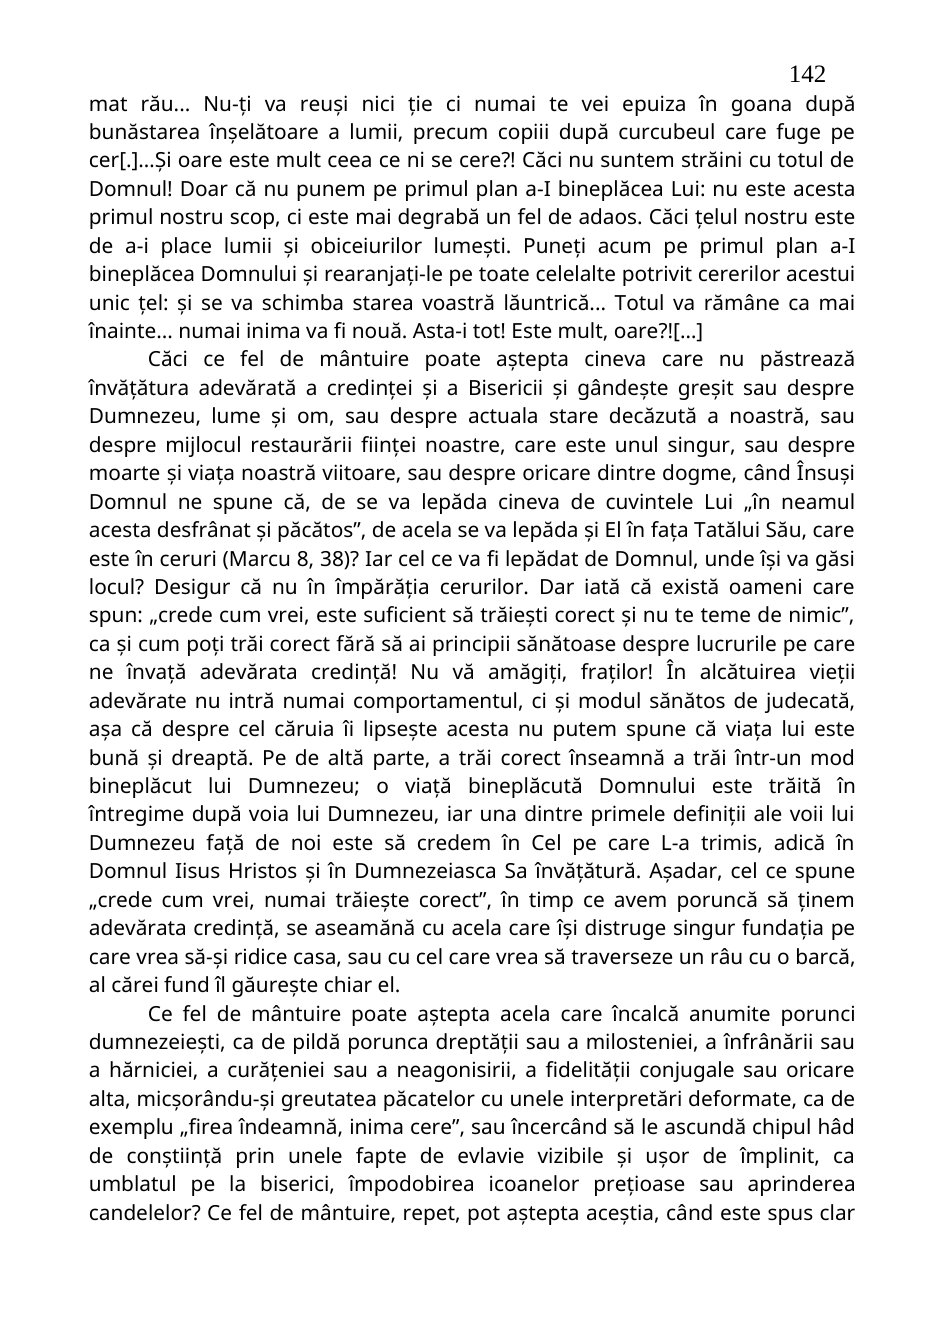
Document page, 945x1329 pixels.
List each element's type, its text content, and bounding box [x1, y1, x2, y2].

text Căci ce fel de mântuire poate aştepta cineva care nu păstrează învăţătura adevărată a credinţei şi a Bisericii şi gândeşte greşit sau despre Dumnezeu, lume şi om, sau despre actuala stare decăzută a noastră, sau despre mijlocul restaurării fiinţei noastre, care este unul singur, sau despre moarte şi viaţa noastră viitoare, sau despre oricare dintre dogme, când Însuşi Domnul ne spune că, de se va lepăda cineva de cuvintele Lui „în neamul acesta desfrânat şi păcătos”, de acela se va lepăda şi El în faţa Tatălui Său, care este în ceruri (Marcu 8, 38)? Iar cel ce va fi lepădat de Domnul, unde îşi va găsi locul? Desigur că nu în împărăţia cerurilor. Dar iată că există oameni care spun: „crede cum vrei, este suficient să trăieşti corect şi nu te teme de nimic”, ca şi cum poţi trăi corect fără să ai principii sănătoase despre lucrurile pe care ne învaţă adevărata credinţă! Nu vă amăgiţi, fraţilor! În alcătuirea vieţii adevărate nu intră numai comportamentul, ci şi modul sănătos de judecată, aşa că despre cel căruia îi lipseşte acesta nu putem spune că viaţa lui este bună şi dreaptă. Pe de altă parte, a trăi corect înseamnă a trăi într-un mod bineplăcut lui Dumnezeu; o viaţă bineplăcută Domnului este trăită în întregime după voia lui Dumnezeu, iar una dintre primele definiţii ale voii lui Dumnezeu faţă de noi este să credem în Cel pe care L-a trimis, adică în Domnul Iisus Hristos şi în Dumnezeiasca Sa învăţătură. Aşadar, cel ce spune „crede cum vrei, numai trăieşte corect”, în timp ce avem poruncă să ţinem adevărata credinţă, se aseamănă cu acela care îşi distruge singur fundaţia pe care vrea să-şi ridice casa, sau cu cel care vrea să traverseze un râu cu o barcă, al cărei fund îl găureşte chiar el. [89, 344, 856, 999]
text mat rău... Nu-ţi va reuşi nici ţie ci numai te vei epuiza în goana după bunăstarea înşelătoare a lumii, precum copiii după curcubeul care fuge pe cer[.]…Şi oare este mult ceea ce ni se cere?! Căci nu suntem străini cu totul de Domnul! Doar că nu punem pe primul plan a-I bineplăcea Lui: nu este acesta primul nostru scop, ci este mai degrabă un fel de adaos. Căci ţelul nostru este de a-i place lumii şi obiceiurilor lumeşti. Puneţi acum pe primul plan a-I bineplăcea Domnului şi rearanjaţi-le pe toate celelalte potrivit cererilor acestui unic ţel: şi se va schimba starea voastră lăuntrică... Totul va rămâne ca mai înainte... numai inima va fi nouă. Asta-i tot! Este mult, oare?![…] [89, 89, 856, 344]
text Ce fel de mântuire poate aştepta acela care încalcă anumite porunci dumnezeieşti, ca de pildă porunca dreptăţii sau a milosteniei, a înfrânării sau a hărniciei, a curăţeniei sau a neagonisirii, a fidelităţii conjugale sau oricare alta, micşorându-şi greutatea păcatelor cu unele interpretări deformate, ca de exemplu „firea îndeamnă, inima cere”, sau încercând să le ascundă chipul hâd de conştiinţă prin unele fapte de evlavie vizibile şi uşor de împlinit, ca umblatul pe la biserici, împodobirea icoanelor preţioase sau aprinderea candelelor? Ce fel de mântuire, repet, pot aştepta aceştia, când este spus clar [89, 999, 856, 1226]
